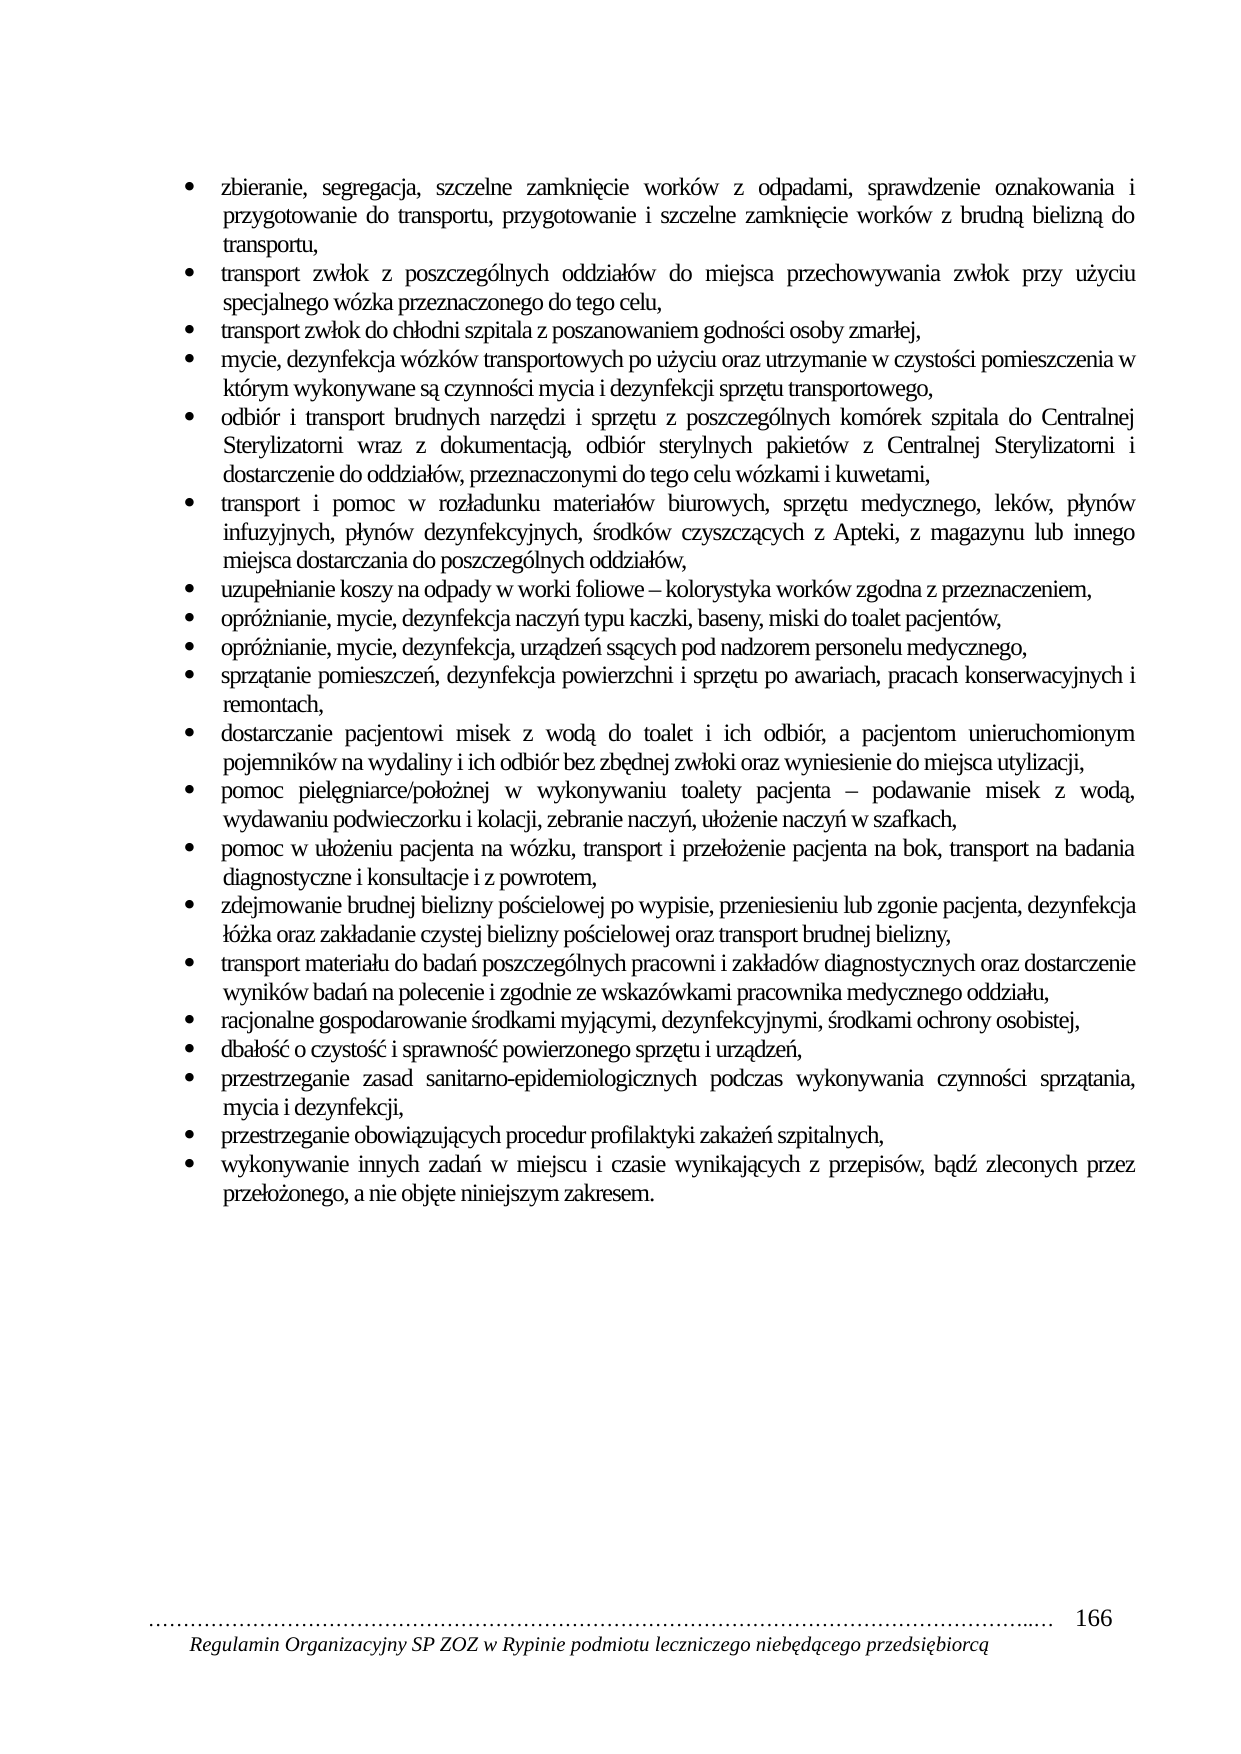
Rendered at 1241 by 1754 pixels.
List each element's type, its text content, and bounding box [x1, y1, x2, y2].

list pomoc w ułożeniu pacjenta na wózku, transport i przełożenie pacjenta na bok, transport na badania diagnostyczne i konsultacje i z powrotem, [185, 833, 1137, 890]
list przestrzeganie zasad sanitarno-epidemiologicznych podczas wykonywania czynności sprzątania, mycia i dezynfekcji, [185, 1063, 1137, 1120]
list dostarczanie pacjentowi misek z wodą do toalet i ich odbiór, a pacjentom unieruchomionym pojemników na wydaliny i ich odbiór bez zbędnej zwłoki oraz wyniesienie do miejsca utylizacji, [185, 718, 1137, 775]
list transport materiału do badań poszczególnych pracowni i zakładów diagnostycznych oraz dostarczenie wyników badań na polecenie i zgodnie ze wskazówkami pracownika medycznego oddziału, [185, 948, 1137, 1005]
list racjonalne gospodarowanie środkami myjącymi, dezynfekcyjnymi, środkami ochrony osobistej, [185, 1005, 1137, 1034]
list dbałość o czystość i sprawność powierzonego sprzętu i urządzeń, [185, 1034, 1137, 1063]
list zbieranie, segregacja, szczelne zamknięcie worków z odpadami, sprawdzenie oznakowania i przygotowanie do transportu, przygotowanie i szczelne zamknięcie worków z brudną bielizną do transportu, [185, 172, 1137, 258]
list transport zwłok z poszczególnych oddziałów do miejsca przechowywania zwłok przy użyciu specjalnego wózka przeznaczonego do tego celu, [185, 258, 1137, 315]
list uzupełnianie koszy na odpady w worki foliowe – kolorystyka worków zgodna z przeznaczeniem, [185, 574, 1137, 603]
list mycie, dezynfekcja wózków transportowych po użyciu oraz utrzymanie w czystości pomieszczenia w którym wykonywane są czynności mycia i dezynfekcji sprzętu transportowego, [185, 344, 1137, 402]
list pomoc pielęgniarce/położnej w wykonywaniu toalety pacjenta – podawanie misek z wodą, wydawaniu podwieczorku i kolacji, zebranie naczyń, ułożenie naczyń w szafkach, [185, 775, 1137, 833]
list sprzątanie pomieszczeń, dezynfekcja powierzchni i sprzętu po awariach, pracach konserwacyjnych i remontach, [185, 660, 1137, 718]
list przestrzeganie obowiązujących procedur profilaktyki zakażeń szpitalnych, [185, 1120, 1137, 1149]
list transport i pomoc w rozładunku materiałów biurowych, sprzętu medycznego, leków, płynów infuzyjnych, płynów dezynfekcyjnych, środków czyszczących z Apteki, z magazynu lub innego miejsca dostarczania do poszczególnych oddziałów, [185, 488, 1137, 574]
list zdejmowanie brudnej bielizny pościelowej po wypisie, przeniesieniu lub zgonie pacjenta, dezynfekcja łóżka oraz zakładanie czystej bielizny pościelowej oraz transport brudnej bielizny, [185, 890, 1137, 948]
list odbiór i transport brudnych narzędzi i sprzętu z poszczególnych komórek szpitala do Centralnej Sterylizatorni wraz z dokumentacją, odbiór sterylnych pakietów z Centralnej Sterylizatorni i dostarczenie do oddziałów, przeznaczonymi do tego celu wózkami i kuwetami, [185, 402, 1137, 488]
list opróżnianie, mycie, dezynfekcja naczyń typu kaczki, baseny, miski do toalet pacjentów, [185, 603, 1137, 632]
list opróżnianie, mycie, dezynfekcja, urządzeń ssących pod nadzorem personelu medycznego, [185, 632, 1137, 660]
list wykonywanie innych zadań w miejscu i czasie wynikających z przepisów, bądź zleconych przez przełożonego, a nie objęte niniejszym zakresem. [185, 1149, 1137, 1207]
list transport zwłok do chłodni szpitala z poszanowaniem godności osoby zmarłej, [185, 315, 1137, 344]
